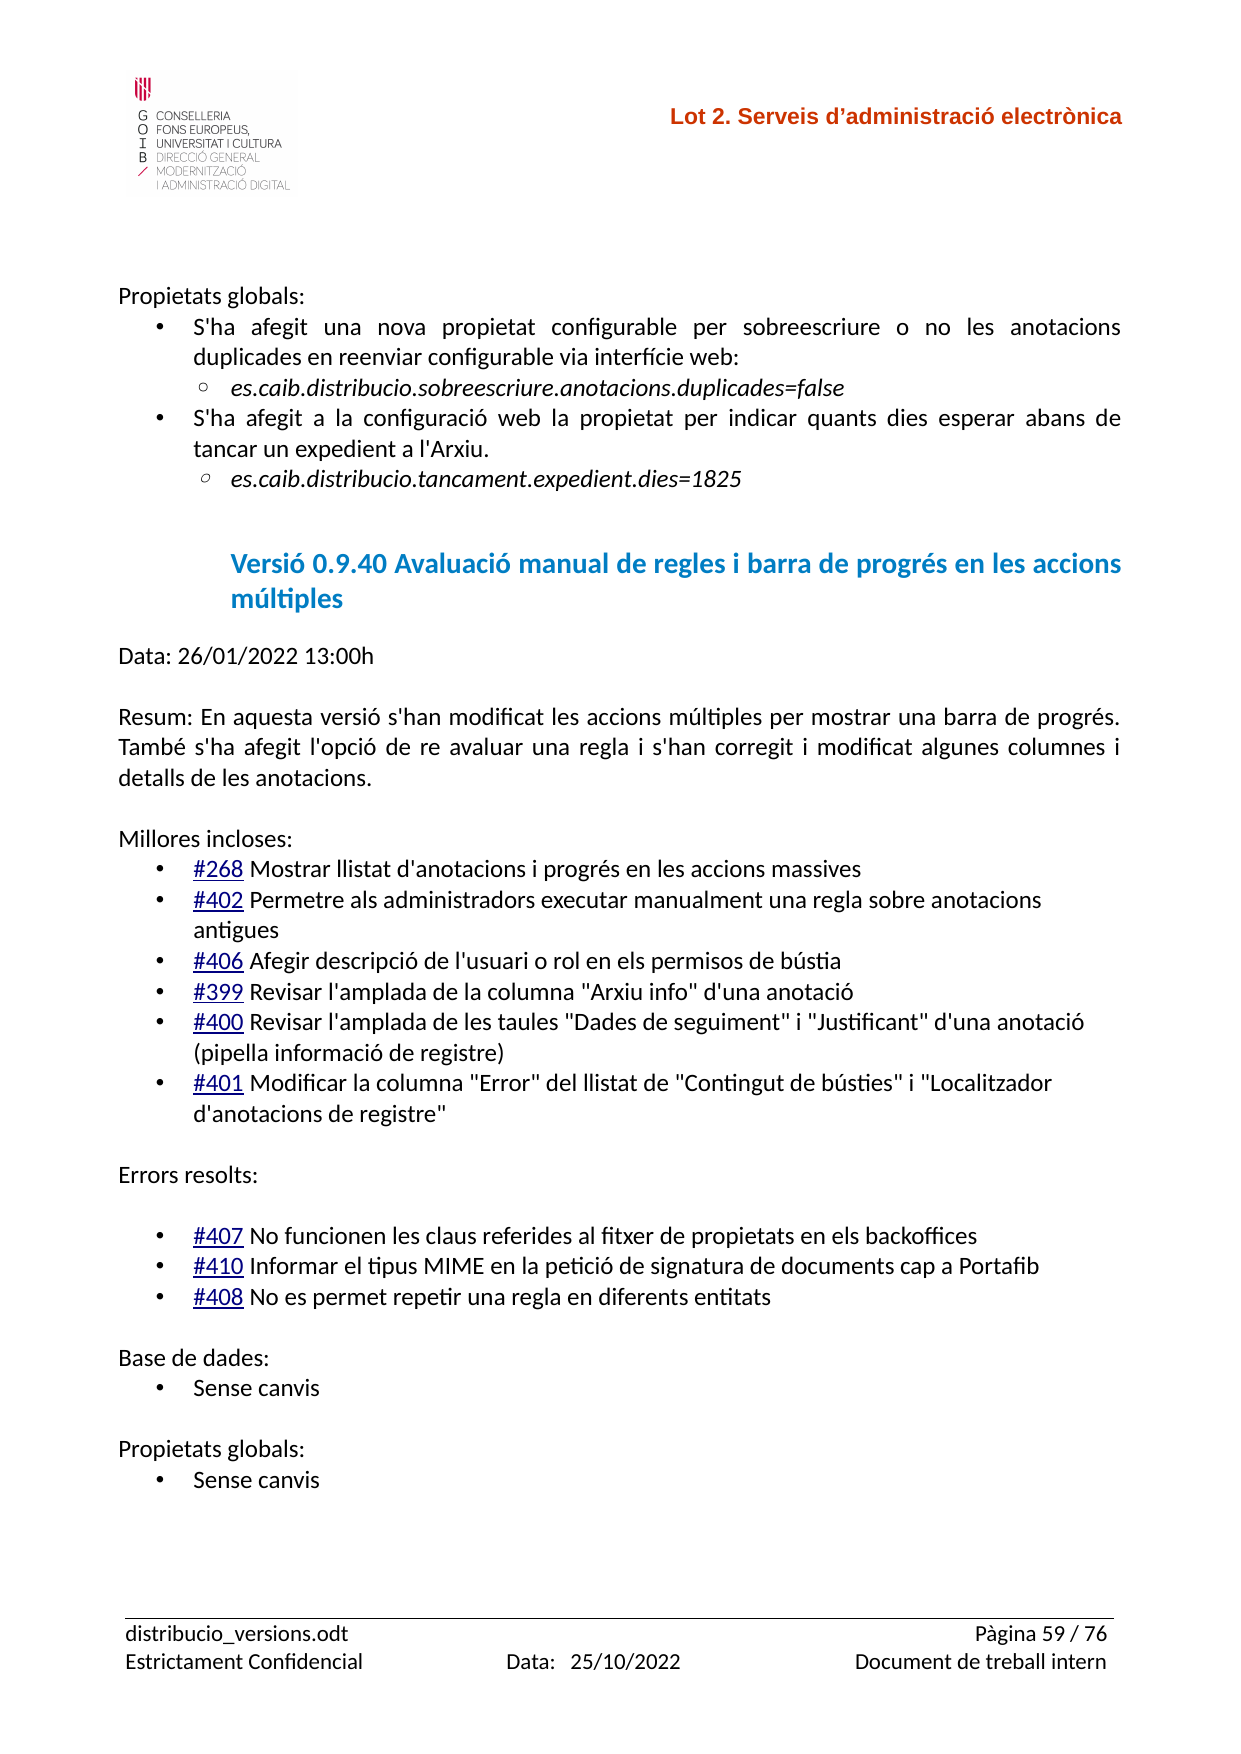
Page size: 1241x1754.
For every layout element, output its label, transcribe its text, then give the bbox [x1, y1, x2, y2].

list #408 No es permet repetir una regla en diferents entitats [156, 1281, 1122, 1311]
list Sense canvis [156, 1372, 1122, 1403]
list #410 Informar el tipus MIME en la petició de signatura de documents cap a Portafib [156, 1250, 1122, 1281]
text Propietats globals: [118, 1433, 1122, 1464]
text Propietats globals: [118, 280, 1122, 311]
list #400 Revisar l'amplada de les taules "Dades de seguiment" i "Justificant" d'una anotació (pipella informació de registre) [156, 1006, 1122, 1067]
list #407 No funcionen les claus referides al fitxer de propietats en els backoffices [156, 1220, 1122, 1250]
list S'ha afegit a la configuració web la propietat per indicar quants dies esperar abans de tancar un expedient a l'Arxiu. [156, 402, 1122, 463]
list es.caib.distribucio.sobreescriure.anotacions.duplicades=false [193, 372, 1122, 402]
text Base de dades: [118, 1342, 1122, 1372]
list S'ha afegit una nova propietat configurable per sobreescriure o no les anotacions duplicades en reenviar configurable via interfície web: [156, 311, 1122, 372]
text Millores incloses: [118, 823, 1122, 853]
list #268 Mostrar llistat d'anotacions i progrés en les accions massives [156, 853, 1122, 884]
text Data: 26/01/2022 13:00h [118, 640, 1122, 670]
text Errors resolts: [118, 1159, 1122, 1189]
list #401 Modificar la columna "Error" del llistat de "Contingut de bústies" i "Localitzador d'anotacions de registre" [156, 1067, 1122, 1128]
text Resum: En aquesta versió s'han modificat les accions múltiples per mostrar una barra de progrés. També s'ha afegit l'opció de re avaluar una regla i s'han corregit i modificat algunes columnes i detalls de les anotacions. [118, 701, 1122, 792]
list #399 Revisar l'amplada de la columna "Arxiu info" d'una anotació [156, 976, 1122, 1006]
subtitle Versió 0.9.40 Avaluació manual de regles i barra de progrés en les accions múltiples [153, 545, 1122, 616]
picture [126, 70, 299, 197]
list es.caib.distribucio.tancament.expedient.dies=1825 [193, 463, 1122, 494]
list #406 Afegir descripció de l'usuari o rol en els permisos de bústia [156, 945, 1122, 976]
list #402 Permetre als administradors executar manualment una regla sobre anotacions antigues [156, 884, 1122, 945]
list Sense canvis [156, 1464, 1122, 1494]
